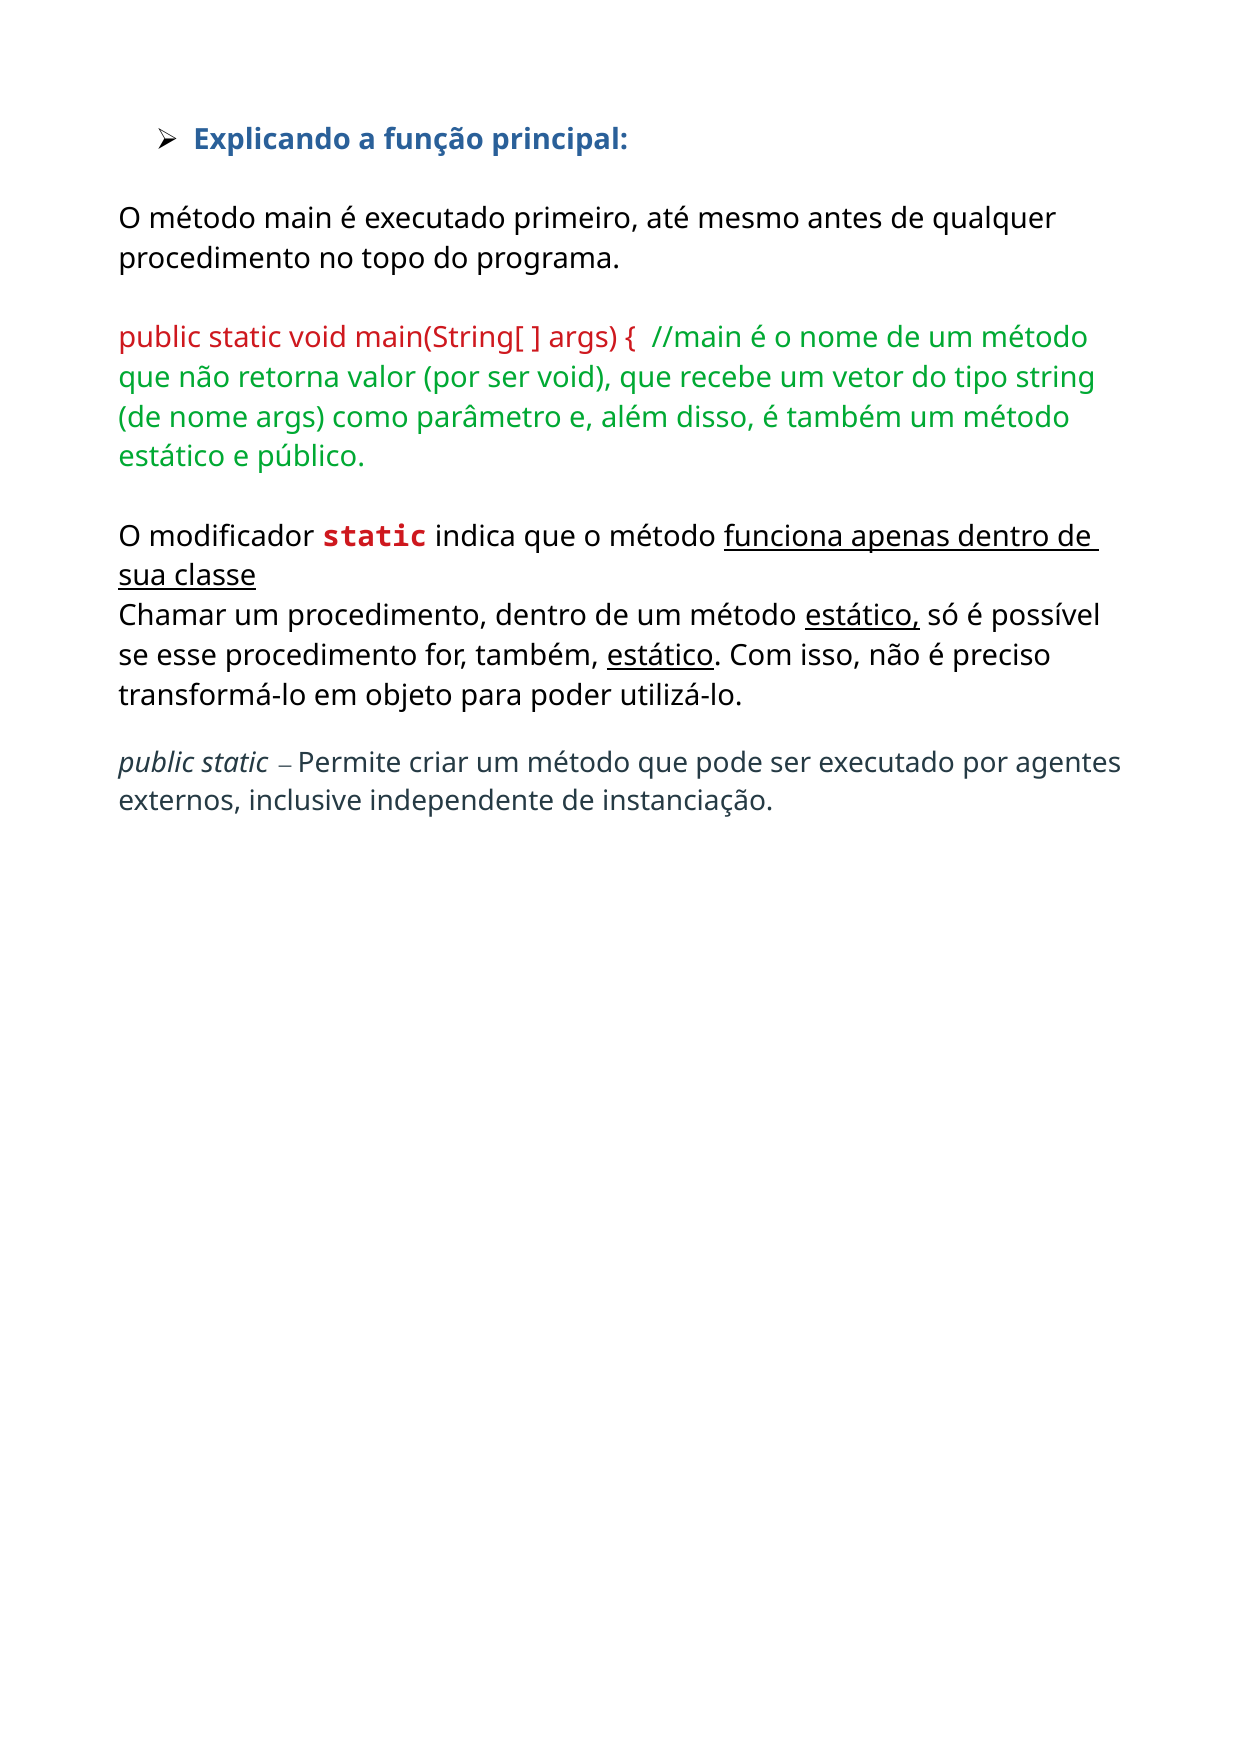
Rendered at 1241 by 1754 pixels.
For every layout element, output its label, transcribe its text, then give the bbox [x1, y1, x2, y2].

list Explicando a função principal: [156, 118, 1122, 158]
text O método main é executado primeiro, até mesmo antes de qualquer procedimento no topo do programa. [118, 158, 1122, 277]
text Chamar um procedimento, dentro de um método estático, só é possível se esse procedimento for, também, estático. Com isso, não é preciso transformá-lo em objeto para poder utilizá-lo. [118, 594, 1122, 713]
text public static – Permite criar um método que pode ser executado por agentes externos, inclusive independente de instanciação. [118, 742, 1122, 819]
text O modificador static indica que o método funciona apenas dentro de sua classe [118, 515, 1122, 594]
text public static void main(String[ ] args) { //main é o nome de um método que não retorna valor (por ser void), que recebe um vetor do tipo string (de nome args) como parâmetro e, além disso, é também um método estático e público. [118, 317, 1122, 475]
